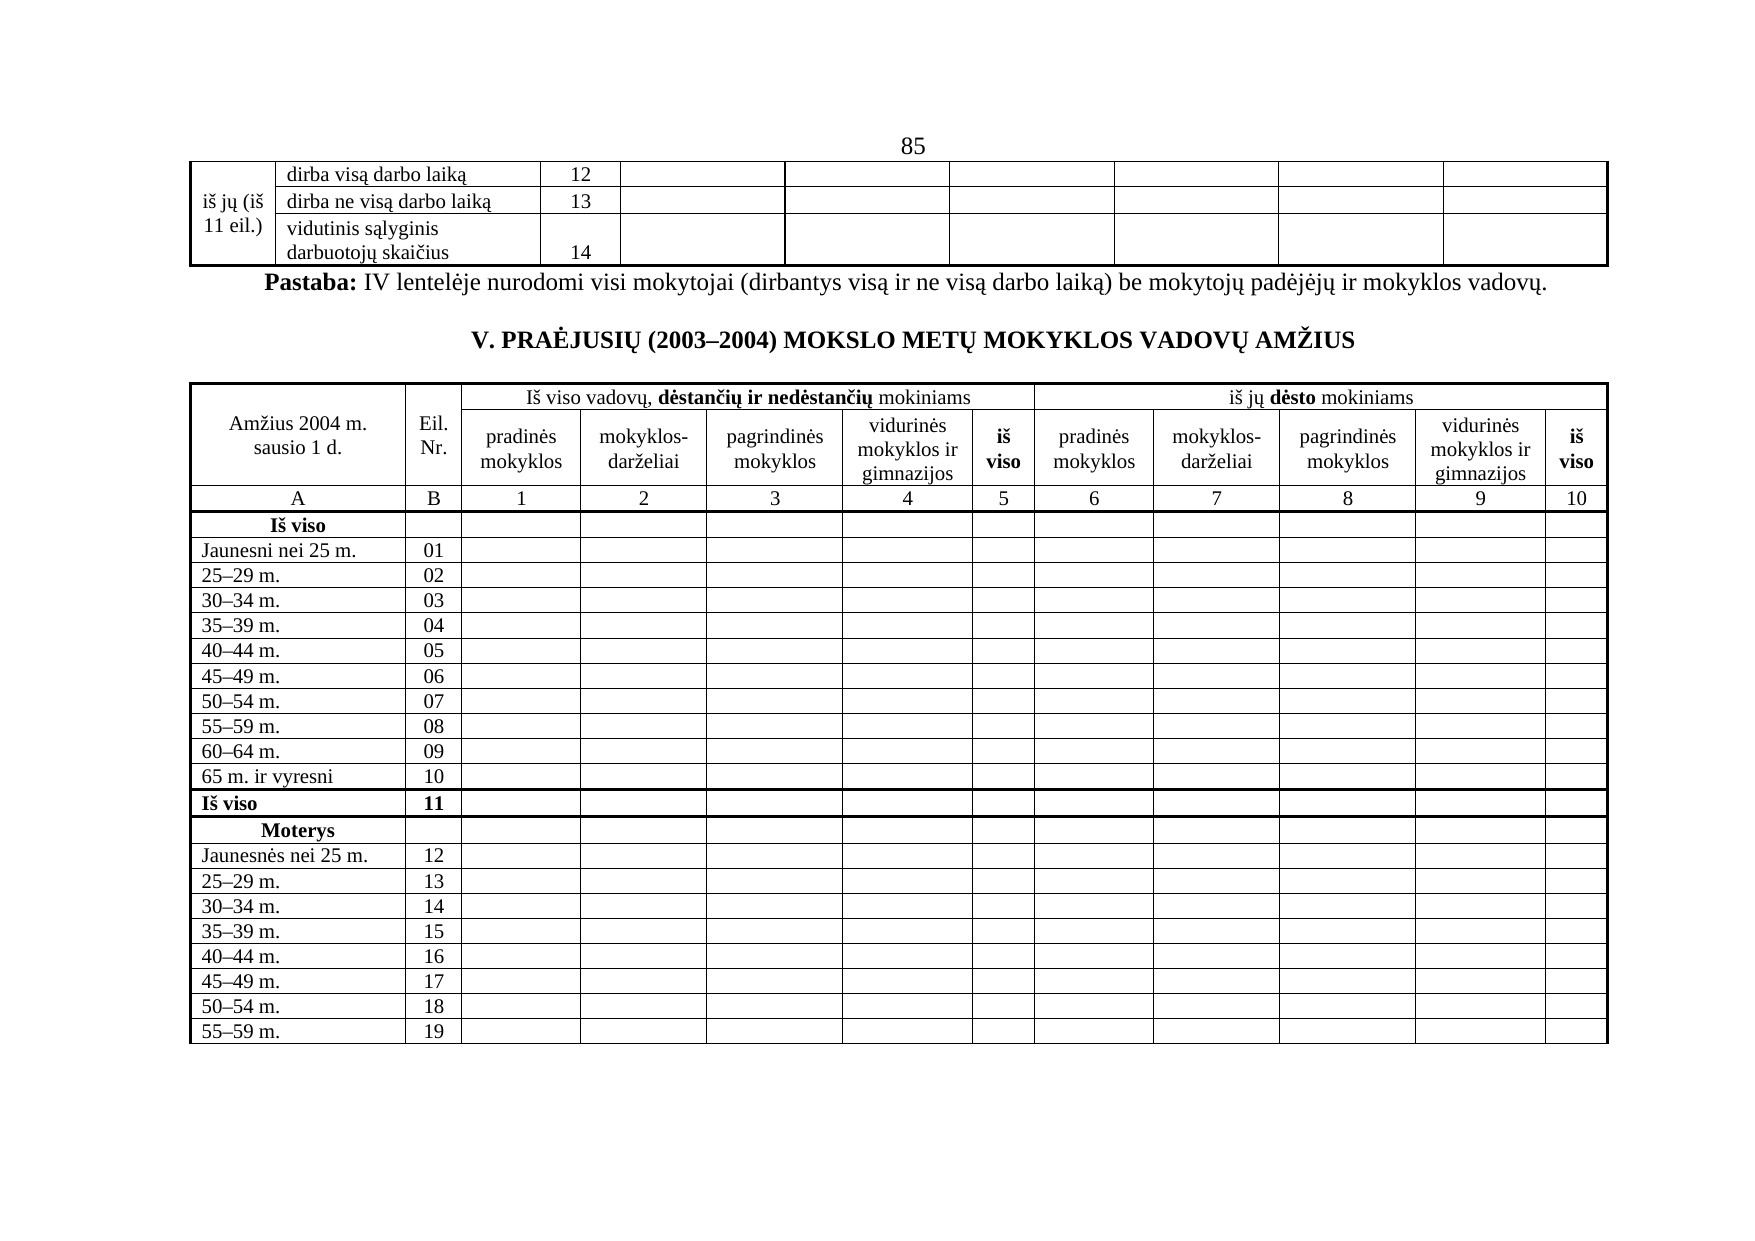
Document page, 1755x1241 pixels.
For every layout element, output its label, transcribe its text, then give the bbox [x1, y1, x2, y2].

table_cell [581, 739, 706, 763]
table_cell [1444, 187, 1606, 213]
table_cell [843, 818, 972, 842]
table_cell pradinės mokyklos [462, 410, 580, 485]
table_cell [1280, 944, 1415, 968]
table_cell [1546, 919, 1606, 943]
table_cell [581, 664, 706, 688]
table_cell 15 [406, 919, 461, 943]
table_cell [1546, 944, 1606, 968]
table_cell 2 [581, 486, 706, 510]
table_cell [1416, 1019, 1545, 1043]
table_cell [581, 613, 706, 637]
table_cell [1444, 162, 1606, 186]
table_header iš jų dėsto mokiniams [1035, 385, 1606, 409]
table_cell [1280, 894, 1415, 918]
table_cell [973, 844, 1034, 867]
table_cell 60–64 m. [192, 739, 405, 763]
table_cell [1280, 1019, 1415, 1043]
table_cell [1416, 764, 1545, 788]
table_cell [1154, 714, 1279, 738]
table_cell [843, 869, 972, 893]
table_cell vidurinės mokyklos ir gimnazijos [1416, 410, 1545, 485]
table_cell [707, 894, 842, 918]
table_cell 65 m. ir vyresni [192, 764, 405, 788]
table_cell [581, 869, 706, 893]
table_cell [462, 588, 580, 612]
table_cell [973, 513, 1034, 537]
table_cell [950, 214, 1114, 264]
table_cell mokyklos-darželiai [581, 410, 706, 485]
table_cell [707, 714, 842, 738]
table_cell 6 [1035, 486, 1153, 510]
table_cell [1035, 844, 1153, 867]
table_cell Iš viso [192, 513, 405, 537]
table_cell [1546, 664, 1606, 688]
table_cell [1279, 187, 1443, 213]
table_cell [1035, 538, 1153, 562]
table_cell 11 [406, 791, 461, 815]
table_cell [581, 764, 706, 788]
table_cell [1035, 791, 1153, 815]
table_cell [1154, 969, 1279, 993]
table_cell [843, 613, 972, 637]
table_cell [462, 894, 580, 918]
table_cell [843, 714, 972, 738]
table_cell [1154, 588, 1279, 612]
table_cell [950, 162, 1114, 186]
table_cell [1416, 639, 1545, 662]
table_cell [581, 994, 706, 1018]
table_cell [1416, 944, 1545, 968]
table_cell [1546, 714, 1606, 738]
table_cell [1280, 613, 1415, 637]
table_cell 25–29 m. [192, 563, 405, 587]
table_cell [707, 613, 842, 637]
table_cell [621, 187, 784, 213]
table_cell [581, 818, 706, 842]
table_cell mokyklos-darželiai [1154, 410, 1279, 485]
table_cell [1546, 639, 1606, 662]
table_cell [707, 513, 842, 537]
table_cell [707, 563, 842, 587]
table_cell [1154, 739, 1279, 763]
table_cell [843, 513, 972, 537]
table_cell [1280, 563, 1415, 587]
table_cell Moterys [192, 818, 405, 842]
table_cell [581, 588, 706, 612]
table_cell [843, 919, 972, 943]
table_cell [1546, 538, 1606, 562]
table_cell [1280, 764, 1415, 788]
table_cell [1154, 563, 1279, 587]
table_cell [462, 1019, 580, 1043]
table_cell 03 [406, 588, 461, 612]
table_cell [462, 818, 580, 842]
table_cell [786, 214, 949, 264]
table_cell 5 [973, 486, 1034, 510]
table_cell [462, 844, 580, 867]
table_cell [843, 894, 972, 918]
table_cell [1035, 919, 1153, 943]
table_cell 1 [462, 486, 580, 510]
table_cell [1035, 894, 1153, 918]
table_cell pradinės mokyklos [1035, 410, 1153, 485]
table_cell [462, 613, 580, 637]
table_cell 14 [406, 894, 461, 918]
table_cell [973, 1019, 1034, 1043]
table_cell [1280, 639, 1415, 662]
table_cell 08 [406, 714, 461, 738]
table_cell [1416, 739, 1545, 763]
table_cell [1154, 1019, 1279, 1043]
table_cell [581, 538, 706, 562]
table_cell [1546, 563, 1606, 587]
table_cell [1280, 739, 1415, 763]
table_cell [1154, 764, 1279, 788]
table_cell [1546, 818, 1606, 842]
table_cell [581, 919, 706, 943]
table_cell 16 [406, 944, 461, 968]
table_cell [973, 919, 1034, 943]
table_cell [1280, 919, 1415, 943]
table_cell [581, 844, 706, 867]
table_cell [843, 994, 972, 1018]
table_cell 9 [1416, 486, 1545, 510]
table_cell [973, 613, 1034, 637]
table_cell [707, 818, 842, 842]
table_cell 04 [406, 613, 461, 637]
table_cell [1280, 818, 1415, 842]
table_cell [707, 791, 842, 815]
table_cell [973, 689, 1034, 713]
table_cell [843, 538, 972, 562]
table_cell [1546, 894, 1606, 918]
table_cell 45–49 m. [192, 664, 405, 688]
table_cell [1035, 513, 1153, 537]
table_cell [843, 791, 972, 815]
table_cell [1035, 689, 1153, 713]
table_cell [462, 664, 580, 688]
table_cell [462, 994, 580, 1018]
table_cell [1546, 689, 1606, 713]
table_cell Jaunesnės nei 25 m. [192, 844, 405, 867]
table_cell [1035, 1019, 1153, 1043]
table_cell [621, 162, 784, 186]
table_cell [707, 944, 842, 968]
table_cell [1035, 739, 1153, 763]
table_cell [843, 844, 972, 867]
table_cell [1546, 969, 1606, 993]
table_cell [1280, 513, 1415, 537]
table_cell [973, 818, 1034, 842]
table_cell [1280, 791, 1415, 815]
table_cell [1280, 994, 1415, 1018]
table_cell [406, 513, 461, 537]
table_cell Jaunesni nei 25 m. [192, 538, 405, 562]
table_cell dirba visą darbo laiką [276, 162, 540, 186]
table_cell 13 [541, 187, 620, 213]
table_cell [707, 664, 842, 688]
table_cell [462, 791, 580, 815]
table_cell [462, 689, 580, 713]
table_cell [462, 739, 580, 763]
table_cell [786, 162, 949, 186]
table_cell [1546, 869, 1606, 893]
table_cell [462, 563, 580, 587]
table_cell [1035, 664, 1153, 688]
table_cell [1416, 994, 1545, 1018]
table_cell [462, 919, 580, 943]
table_cell [1035, 994, 1153, 1018]
table_cell [1280, 969, 1415, 993]
table_cell dirba ne visą darbo laiką [276, 187, 540, 213]
table_cell [843, 588, 972, 612]
table_cell [973, 739, 1034, 763]
table_cell [1546, 994, 1606, 1018]
table_cell [1115, 214, 1278, 264]
table_cell [973, 994, 1034, 1018]
table_cell [462, 714, 580, 738]
table_cell [581, 689, 706, 713]
table_cell [462, 764, 580, 788]
table_cell [843, 689, 972, 713]
table_cell [581, 944, 706, 968]
table_cell iš viso [1546, 410, 1606, 485]
table_cell [1416, 818, 1545, 842]
table_cell [1035, 588, 1153, 612]
table_cell [1154, 613, 1279, 637]
table_header Amžius 2004 m. sausio 1 d. [192, 385, 405, 485]
table_cell [462, 869, 580, 893]
table_cell 07 [406, 689, 461, 713]
table_cell [581, 1019, 706, 1043]
table_cell [1416, 563, 1545, 587]
table_cell [1154, 513, 1279, 537]
table_cell [1280, 689, 1415, 713]
table_cell B [406, 486, 461, 510]
table_cell 3 [707, 486, 842, 510]
table_cell 17 [406, 969, 461, 993]
table_cell [707, 764, 842, 788]
table_cell pagrindinės mokyklos [1280, 410, 1415, 485]
table_cell [581, 894, 706, 918]
table_cell 01 [406, 538, 461, 562]
table_cell [581, 563, 706, 587]
table_cell 12 [406, 844, 461, 867]
table_cell [973, 664, 1034, 688]
table_cell [621, 214, 784, 264]
table_cell 55–59 m. [192, 1019, 405, 1043]
table_cell [1154, 689, 1279, 713]
table_cell [462, 538, 580, 562]
table_cell [1280, 714, 1415, 738]
table_cell [973, 588, 1034, 612]
table_cell [1035, 944, 1153, 968]
table_cell [1154, 791, 1279, 815]
table_cell [1546, 739, 1606, 763]
table_cell Iš viso [192, 791, 405, 815]
table_cell [707, 538, 842, 562]
table_cell 10 [1546, 486, 1606, 510]
table_cell 45–49 m. [192, 969, 405, 993]
table_cell 7 [1154, 486, 1279, 510]
table_cell [973, 714, 1034, 738]
table_cell [406, 818, 461, 842]
table_cell [462, 639, 580, 662]
table_cell 25–29 m. [192, 869, 405, 893]
table_cell [843, 1019, 972, 1043]
table_cell 40–44 m. [192, 639, 405, 662]
table_cell [581, 639, 706, 662]
table_cell [1115, 162, 1278, 186]
table_cell [973, 869, 1034, 893]
table_header Iš viso vadovų, dėstančių ir nedėstančių mokiniams [462, 385, 1034, 409]
table_cell [1416, 894, 1545, 918]
table_cell vidurinės mokyklos ir gimnazijos [843, 410, 972, 485]
table_cell [1035, 613, 1153, 637]
table_cell [973, 894, 1034, 918]
table_cell 14 [541, 214, 620, 264]
table_cell [1546, 1019, 1606, 1043]
table_cell iš viso [973, 410, 1034, 485]
table_cell [973, 764, 1034, 788]
table_cell [1546, 613, 1606, 637]
table_cell [462, 969, 580, 993]
table_cell 06 [406, 664, 461, 688]
table_cell [950, 187, 1114, 213]
text V. praėjusių (2003–2004) mokslo metų Mokyklos vadovų amžius [190, 325, 1636, 353]
table_cell [973, 639, 1034, 662]
table_cell 19 [406, 1019, 461, 1043]
text Pastaba: IV lentelėje nurodomi visi mokytojai (dirbantys visą ir ne visą darbo laiką) be mokytojų padėjėjų ir mokyklos vadovų. [190, 267, 1636, 296]
table_cell [1416, 588, 1545, 612]
table_cell [1546, 588, 1606, 612]
table_header Eil. Nr. [406, 385, 461, 485]
table_cell [1035, 563, 1153, 587]
table_cell [843, 639, 972, 662]
table_cell [1154, 894, 1279, 918]
table_cell [1416, 664, 1545, 688]
table_cell [1154, 639, 1279, 662]
table_cell 05 [406, 639, 461, 662]
table_cell [1279, 214, 1443, 264]
table_cell [1154, 919, 1279, 943]
table_cell [1444, 214, 1606, 264]
table_cell 09 [406, 739, 461, 763]
table_cell 30–34 m. [192, 894, 405, 918]
table_cell [1546, 844, 1606, 867]
table_cell [1416, 714, 1545, 738]
table_cell [843, 563, 972, 587]
table_cell 35–39 m. [192, 919, 405, 943]
table_cell 4 [843, 486, 972, 510]
table_cell vidutinis sąlyginis darbuotojų skaičius [276, 214, 540, 264]
table_cell [843, 739, 972, 763]
table_cell [462, 944, 580, 968]
table_cell [707, 869, 842, 893]
table_cell [1416, 919, 1545, 943]
table_cell 35–39 m. [192, 613, 405, 637]
table_cell [1416, 791, 1545, 815]
table_cell [1035, 639, 1153, 662]
table_cell [843, 664, 972, 688]
table_cell [1035, 969, 1153, 993]
table_cell 55–59 m. [192, 714, 405, 738]
table_cell [707, 689, 842, 713]
table_cell [1154, 944, 1279, 968]
table_cell [973, 969, 1034, 993]
table_cell [581, 791, 706, 815]
table_cell [1035, 818, 1153, 842]
table_cell [973, 791, 1034, 815]
table_cell [973, 563, 1034, 587]
table_cell [1115, 187, 1278, 213]
table_cell [1035, 869, 1153, 893]
table_cell [707, 588, 842, 612]
table_cell 30–34 m. [192, 588, 405, 612]
table_cell [1154, 844, 1279, 867]
table_cell iš jų (iš 11 eil.) [192, 162, 275, 264]
table_cell 02 [406, 563, 461, 587]
table_cell 12 [541, 162, 620, 186]
table_cell [1035, 764, 1153, 788]
table_cell [707, 994, 842, 1018]
table_cell [1416, 869, 1545, 893]
table_cell [786, 187, 949, 213]
table_cell [581, 714, 706, 738]
table_cell [1279, 162, 1443, 186]
table_cell [1546, 791, 1606, 815]
table_cell [1280, 869, 1415, 893]
table_cell [462, 513, 580, 537]
table_cell [707, 1019, 842, 1043]
table_cell [973, 538, 1034, 562]
table_cell [707, 739, 842, 763]
table_cell 50–54 m. [192, 994, 405, 1018]
table_cell 50–54 m. [192, 689, 405, 713]
table_cell [1280, 588, 1415, 612]
table_cell [1154, 869, 1279, 893]
table_cell [581, 969, 706, 993]
table_cell [1154, 818, 1279, 842]
table_cell A [192, 486, 405, 510]
table_cell [1546, 764, 1606, 788]
table_cell [1416, 689, 1545, 713]
table_cell [1280, 844, 1415, 867]
table_cell [581, 513, 706, 537]
table_cell 8 [1280, 486, 1415, 510]
table_cell [1154, 664, 1279, 688]
table_cell [1416, 969, 1545, 993]
table_cell [707, 969, 842, 993]
table_cell [1280, 664, 1415, 688]
table_cell [973, 944, 1034, 968]
table_cell [1035, 714, 1153, 738]
table_cell [1280, 538, 1415, 562]
table_cell [707, 639, 842, 662]
table_cell [1546, 513, 1606, 537]
table_cell 40–44 m. [192, 944, 405, 968]
table_cell [843, 969, 972, 993]
table_cell [707, 844, 842, 867]
table_cell [1154, 994, 1279, 1018]
table_cell [843, 944, 972, 968]
table_cell 10 [406, 764, 461, 788]
table_cell 18 [406, 994, 461, 1018]
table_cell [707, 919, 842, 943]
table_cell [1416, 844, 1545, 867]
table_cell [1416, 538, 1545, 562]
table_cell [843, 764, 972, 788]
table_cell [1154, 538, 1279, 562]
table_cell 13 [406, 869, 461, 893]
table_cell [1416, 613, 1545, 637]
table_cell [1416, 513, 1545, 537]
table_cell pagrindinės mokyklos [707, 410, 842, 485]
